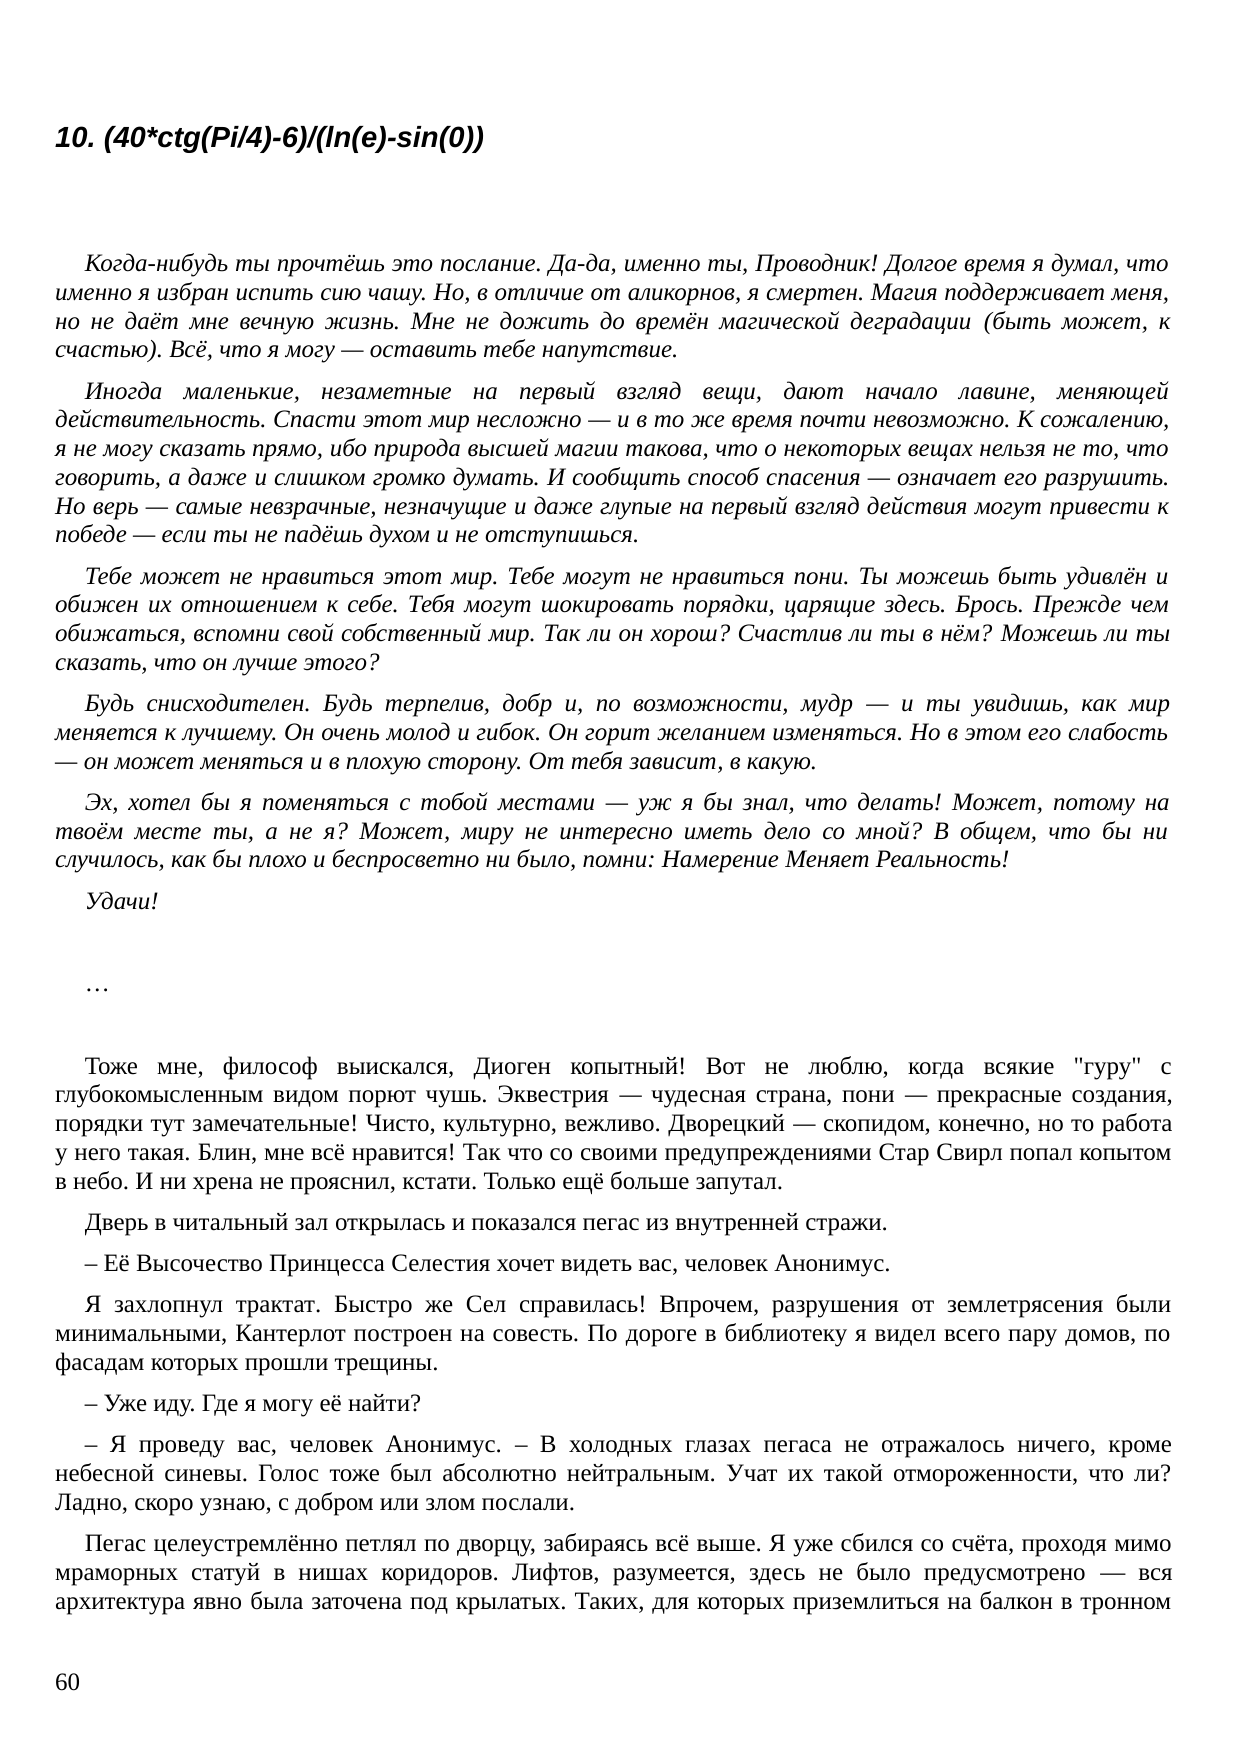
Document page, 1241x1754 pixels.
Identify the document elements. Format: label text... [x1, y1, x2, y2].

text Удачи! [55, 886, 1173, 914]
text Дверь в читальный зал открылась и показался пегас из внутренней стражи. [55, 1207, 1173, 1236]
text – Уже иду. Где я могу её найти? [55, 1388, 1173, 1417]
text Пегас целеустремлённо петлял по дворцу, забираясь всё выше. Я уже сбился со счёта, проходя мимо мраморных статуй в нишах коридоров. Лифтов, разумеется, здесь не было предусмотрено — вся архитектура явно была заточена под крылатых. Таких, для которых приземлиться на балкон в тронном [55, 1528, 1173, 1614]
subtitle 10. (40*ctg(Pi/4)-6)/(ln(e)-sin(0)) [55, 120, 1173, 153]
text Будь снисходителен. Будь терпелив, добр и, по возможности, мудр — и ты увидишь, как мир меняется к лучшему. Он очень молод и гибок. Он горит желанием изменяться. Но в этом его слабость — он может меняться и в плохую сторону. От тебя зависит, в какую. [55, 688, 1173, 774]
text Когда-нибудь ты прочтёшь это послание. Да-да, именно ты, Проводник! Долгое время я думал, что именно я избран испить сию чашу. Но, в отличие от аликорнов, я смертен. Магия поддерживает меня, но не даёт мне вечную жизнь. Мне не дожить до времён магической деградации (быть может, к счастью). Всё, что я могу — оставить тебе напутствие. [55, 248, 1173, 363]
text Тоже мне, философ выискался, Диоген копытный! Вот не люблю, когда всякие "гуру" с глубокомысленным видом порют чушь. Эквестрия — чудесная страна, пони — прекрасные создания, порядки тут замечательные! Чисто, культурно, вежливо. Дворецкий — скопидом, конечно, но то работа у него такая. Блин, мне всё нравится! Так что со своими предупреждениями Стар Свирл попал копытом в небо. И ни хрена не прояснил, кстати. Только ещё больше запутал. [55, 1051, 1173, 1194]
text Иногда маленькие, незаметные на первый взгляд вещи, дают начало лавине, меняющей действительность. Спасти этот мир несложно — и в то же время почти невозможно. К сожалению, я не могу сказать прямо, ибо природа высшей магии такова, что о некоторых вещах нельзя не то, что говорить, а даже и слишком громко думать. И сообщить способ спасения — означает его разрушить. Но верь — самые невзрачные, незначущие и даже глупые на первый взгляд действия могут привести к победе — если ты не падёшь духом и не отступишься. [55, 376, 1173, 548]
text Тебе может не нравиться этот мир. Тебе могут не нравиться пони. Ты можешь быть удивлён и обижен их отношением к себе. Тебя могут шокировать порядки, царящие здесь. Брось. Прежде чем обижаться, вспомни свой собственный мир. Так ли он хорош? Счастлив ли ты в нём? Можешь ли ты сказать, что он лучше этого? [55, 561, 1173, 676]
text – Я проведу вас, человек Анонимус. – В холодных глазах пегаса не отражалось ничего, кроме небесной синевы. Голос тоже был абсолютно нейтральным. Учат их такой отмороженности, что ли? Ладно, скоро узнаю, с добром или злом послали. [55, 1429, 1173, 1516]
text … [55, 968, 1173, 997]
text Эх, хотел бы я поменяться с тобой местами — уж я бы знал, что делать! Может, потому на твоём месте ты, а не я? Может, миру не интересно иметь дело со мной? В общем, что бы ни случилось, как бы плохо и беспросветно ни было, помни: Намерение Меняет Реальность! [55, 787, 1173, 873]
text – Её Высочество Принцесса Селестия хочет видеть вас, человек Анонимус. [55, 1248, 1173, 1277]
text Я захлопнул трактат. Быстро же Сел справилась! Впрочем, разрушения от землетрясения были минимальными, Кантерлот построен на совесть. По дороге в библиотеку я видел всего пару домов, по фасадам которых прошли трещины. [55, 1289, 1173, 1376]
